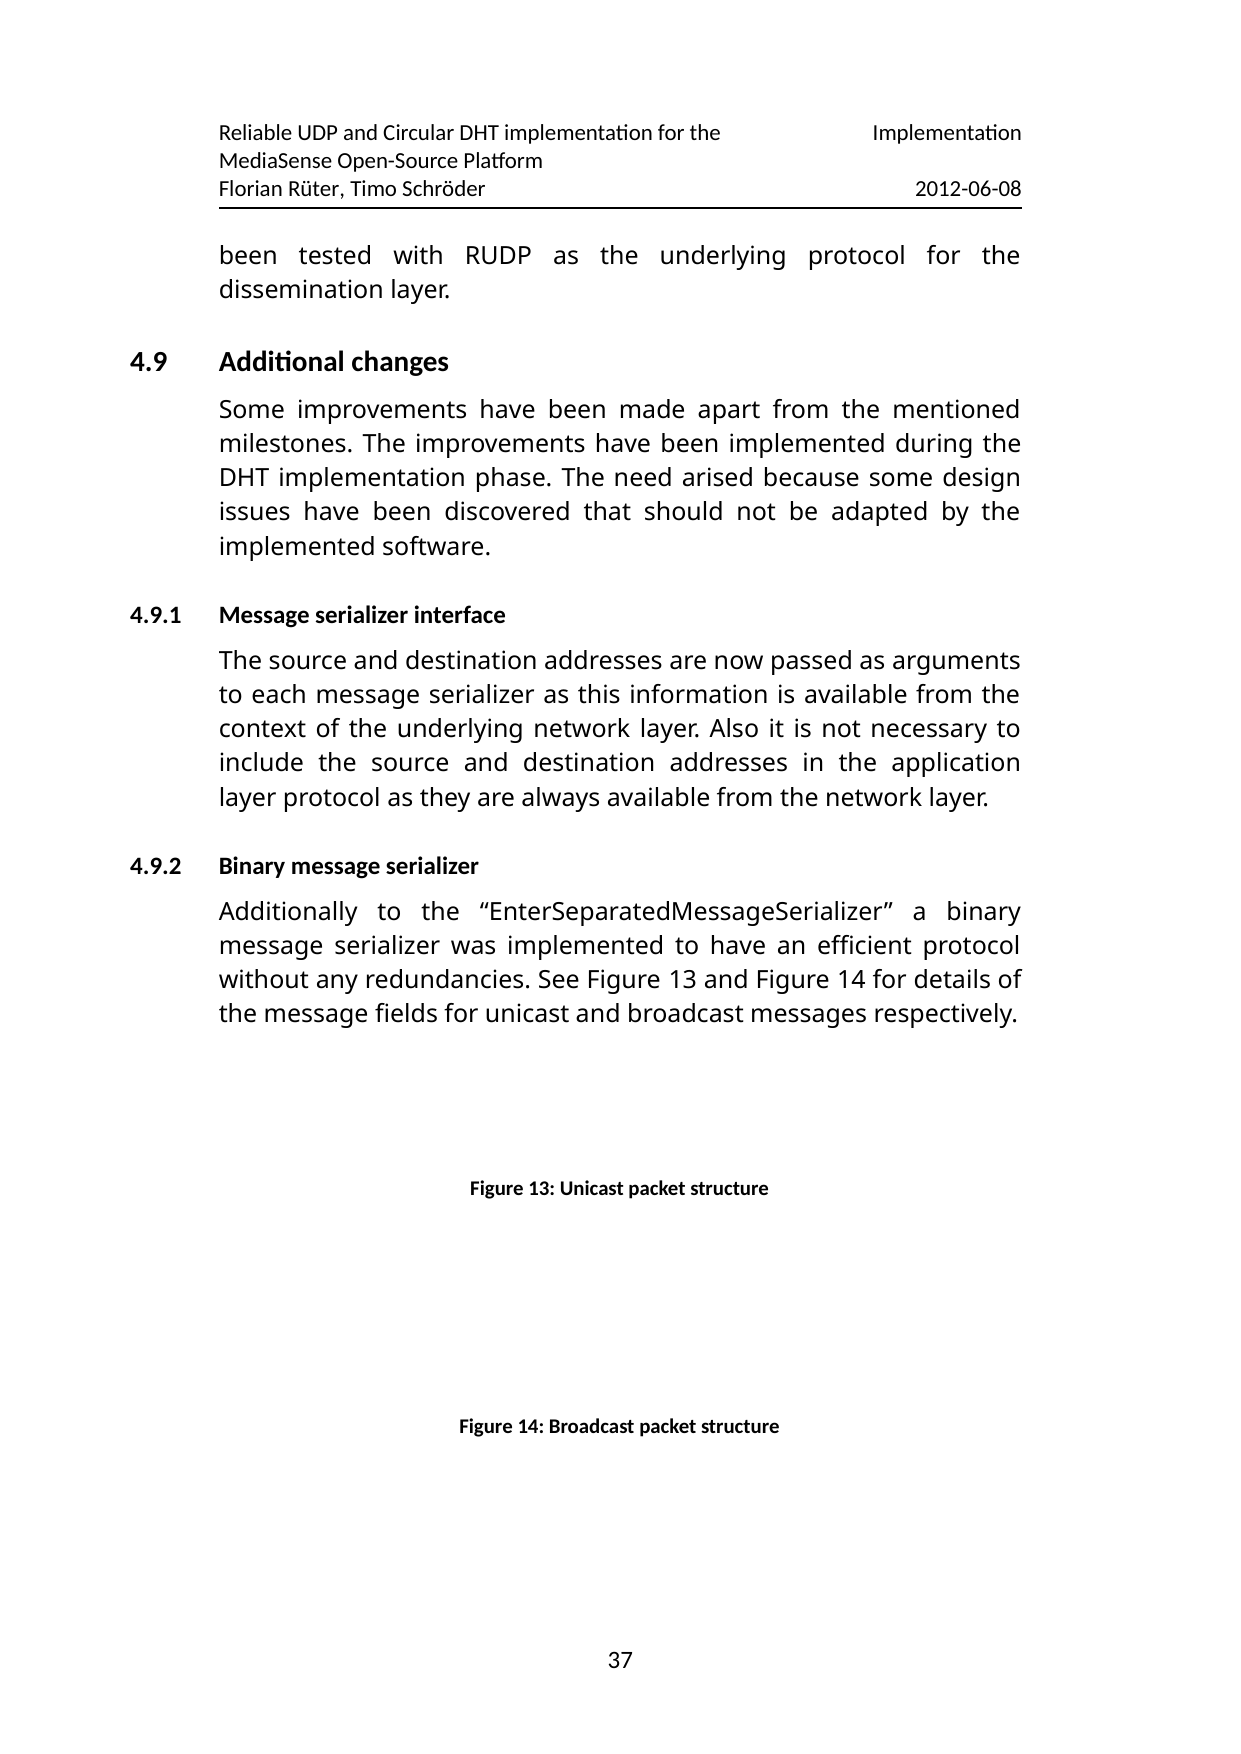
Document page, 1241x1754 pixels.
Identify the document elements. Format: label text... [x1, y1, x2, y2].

text The source and destination addresses are now passed as arguments to each message serializer as this information is available from the context of the underlying network layer. Also it is not necessary to include the source and destination addresses in the application layer protocol as they are always available from the network layer. [218, 643, 1022, 813]
text Figure 13: Unicast packet structure [218, 1067, 1020, 1200]
text Additionally to the “EnterSeparatedMessageSerializer” a binary message serializer was implemented to have an efficient protocol without any redundancies. See Figure 13 and Figure 14 for details of the message fields for unicast and broadcast messages respectively. [218, 894, 1022, 1030]
subtitle Binary message serializer [130, 850, 1022, 881]
text Some improvements have been made apart from the mentioned milestones. The improvements have been implemented during the DHT implementation phase. The need arised because some design issues have been discovered that should not be adapted by the implemented software. [218, 392, 1022, 562]
subtitle Message serializer interface [130, 599, 1022, 630]
text Figure 14: Broadcast packet structure [218, 1227, 1020, 1438]
subtitle Additional changes [130, 343, 1022, 379]
text been tested with RUDP as the underlying protocol for the dissemination layer. [218, 238, 1022, 306]
